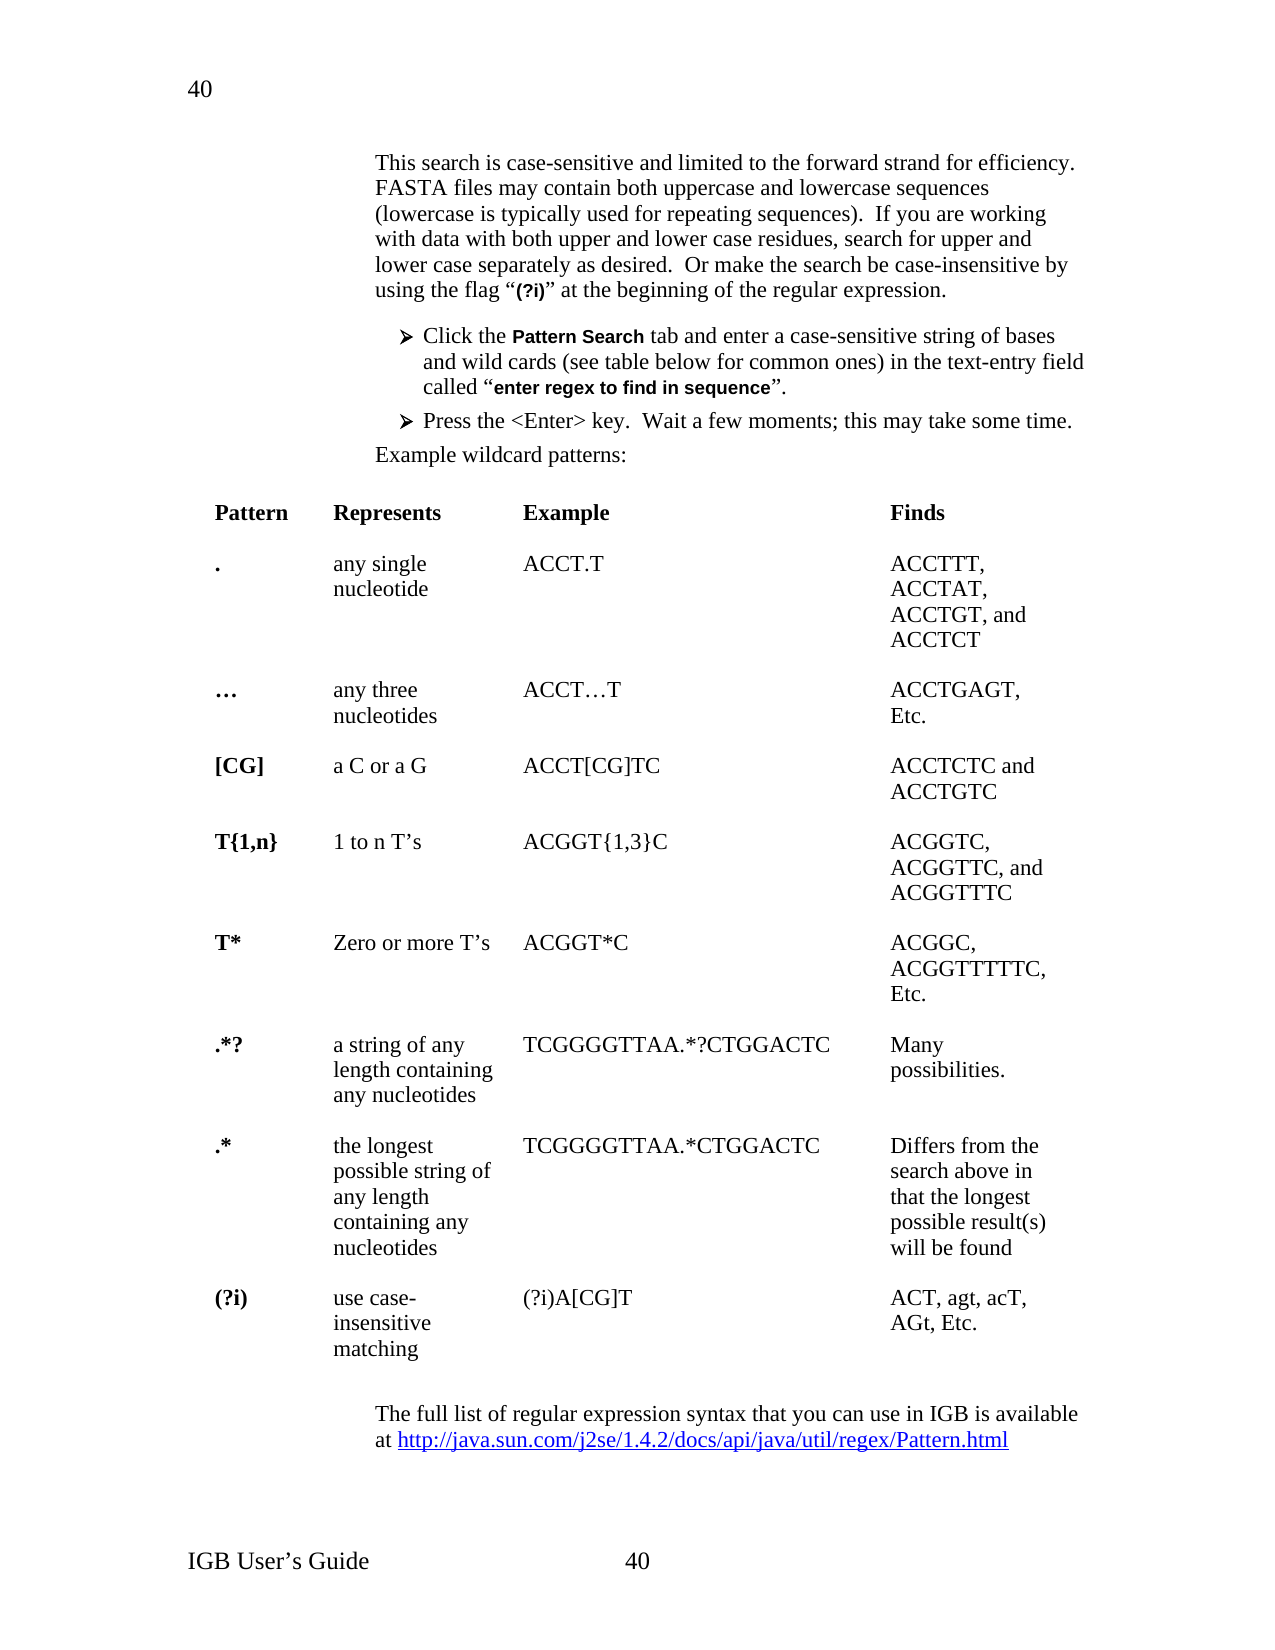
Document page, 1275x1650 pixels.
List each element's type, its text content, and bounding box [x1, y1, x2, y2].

table_cell [CG] [203, 741, 322, 817]
table_cell ACCT.T [512, 538, 879, 665]
table_cell ACGGT*C [512, 918, 879, 1019]
table_cell (?i) [203, 1273, 322, 1374]
table_cell ACCT…T [512, 665, 879, 741]
table_cell Differs from the search above in that the longest possible result(s) will be found [879, 1120, 1072, 1272]
table_header Example [512, 488, 879, 538]
table_cell .* [203, 1120, 322, 1272]
table_cell use case-insensitive matching [322, 1273, 512, 1374]
table_cell ACGGTC, ACGGTTC, and ACGGTTTC [879, 817, 1072, 918]
table_cell ACGGT{1,3}C [512, 817, 879, 918]
table_cell .*? [203, 1019, 322, 1120]
table_cell . [203, 538, 322, 665]
table_cell ACCTTT, ACCTAT, ACCTGT, and ACCTCT [879, 538, 1072, 665]
table_header Pattern [203, 488, 322, 538]
table_cell ACCTCTC and ACCTGTC [879, 741, 1072, 817]
table_cell a C or a G [322, 741, 512, 817]
table_header Finds [879, 488, 1072, 538]
table_header Represents [322, 488, 512, 538]
table_cell T{1,n} [203, 817, 322, 918]
text Example wildcard patterns: [375, 442, 1087, 467]
table_cell … [203, 665, 322, 741]
table_cell 1 to n T’s [322, 817, 512, 918]
table_cell ACT, agt, acT, AGt, Etc. [879, 1273, 1072, 1374]
table_cell (?i)A[CG]T [512, 1273, 879, 1374]
table_cell Many possibilities. [879, 1019, 1072, 1120]
table_cell a string of any length containing any nucleotides [322, 1019, 512, 1120]
text This search is case-sensitive and limited to the forward strand for efficiency. FASTA files may contain both uppercase and lowercase sequences (lowercase is typically used for repeating sequences). If you are working with data with both upper and lower case residues, search for upper and lower case separately as desired. Or make the search be case-insensitive by using the flag “(?i)” at the beginning of the regular expression. [375, 150, 1087, 302]
table_cell the longest possible string of any length containing any nucleotides [322, 1120, 512, 1272]
list Click the Pattern Search tab and enter a case-sensitive string of bases and wild cards (see table below for common ones) in the text-entry field called “enter regex to find in sequence”. [399, 323, 1087, 399]
table_cell ACGGC, ACGGTTTTTC, Etc. [879, 918, 1072, 1019]
table_cell any single nucleotide [322, 538, 512, 665]
table_cell Zero or more T’s [322, 918, 512, 1019]
list Press the <Enter> key. Wait a few moments; this may take some time. [399, 408, 1087, 433]
table_cell TCGGGGTTAA.*?CTGGACTC [512, 1019, 879, 1120]
table_cell ACCT[CG]TC [512, 741, 879, 817]
text The full list of regular expression syntax that you can use in IGB is available at http://java.sun.com/j2se/1.4.2/docs/api/java/util/regex/Pattern.html [375, 1401, 1087, 1452]
table_cell ACCTGAGT, Etc. [879, 665, 1072, 741]
table_cell TCGGGGTTAA.*CTGGACTC [512, 1120, 879, 1272]
table_cell any three nucleotides [322, 665, 512, 741]
table_cell T* [203, 918, 322, 1019]
